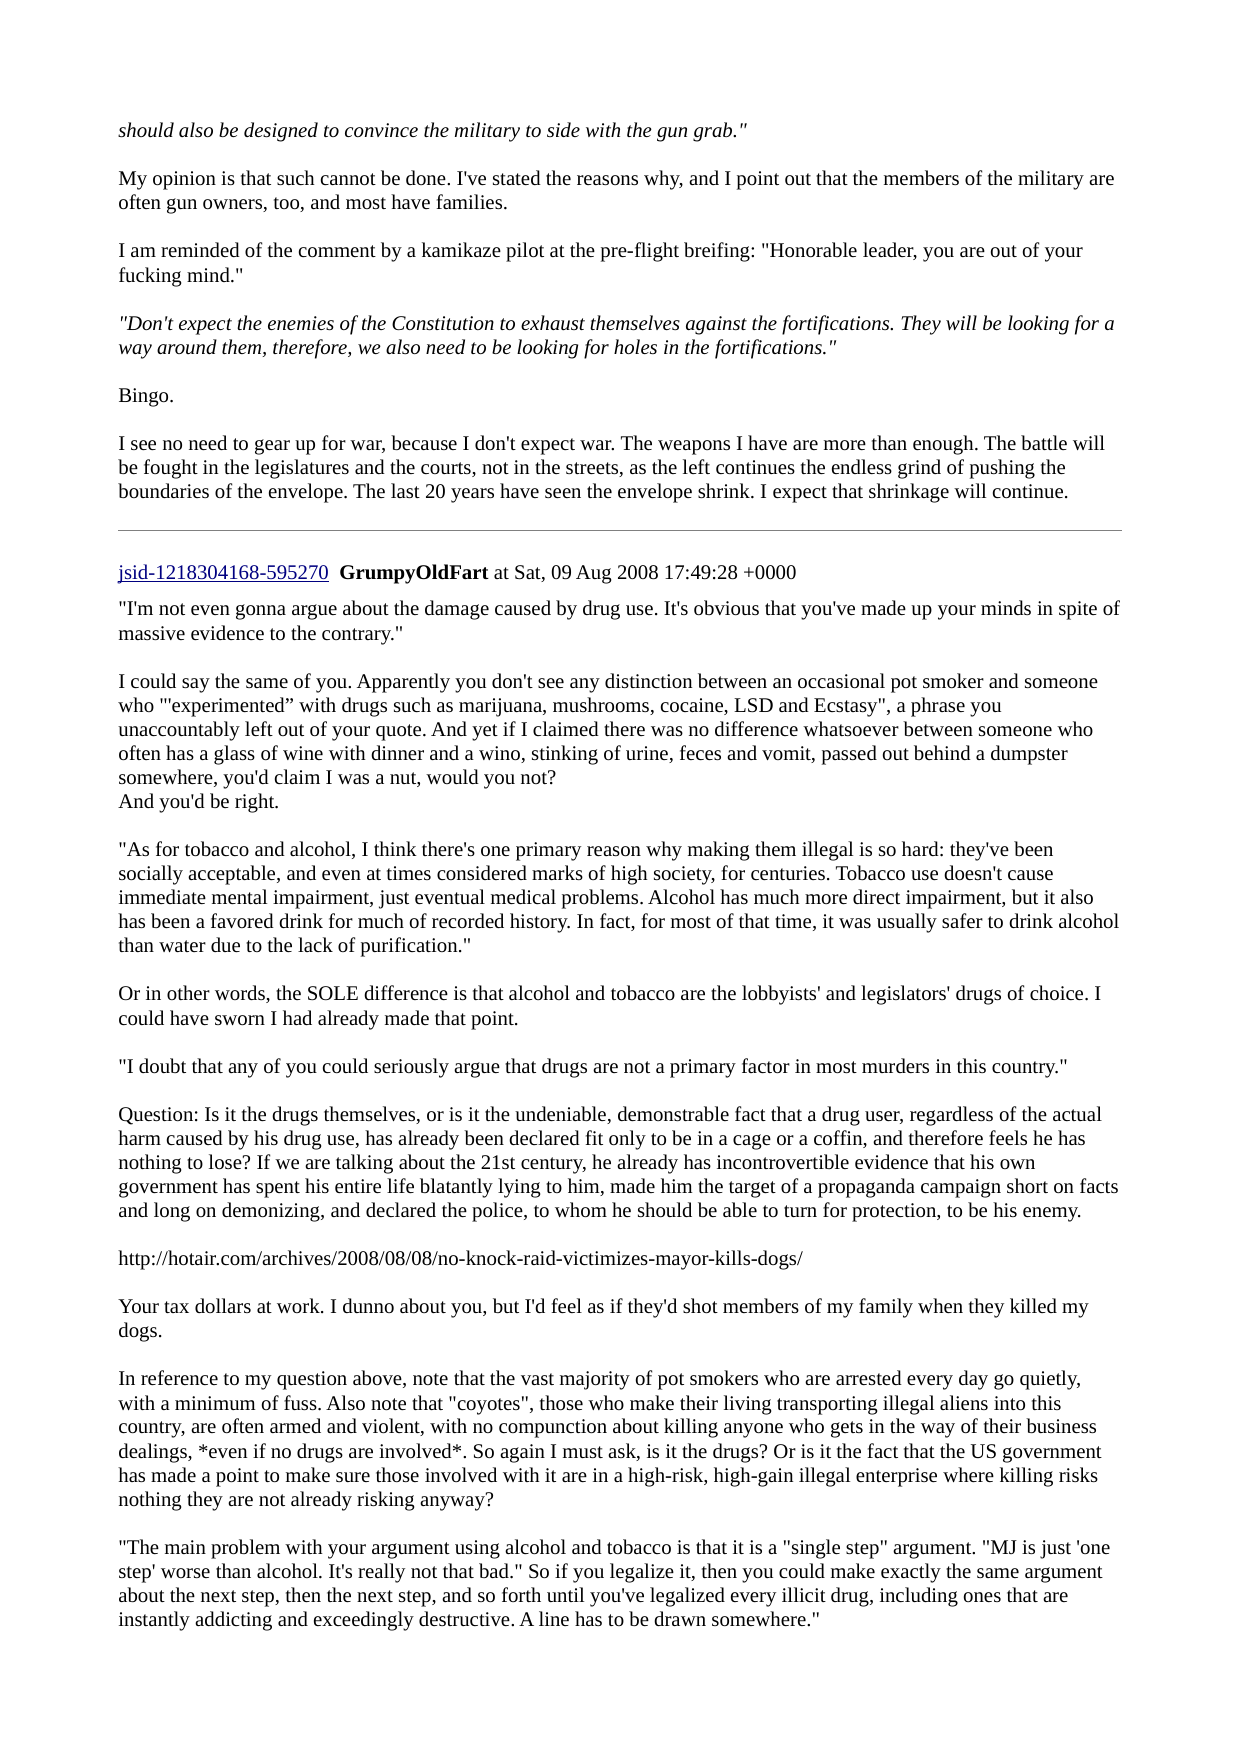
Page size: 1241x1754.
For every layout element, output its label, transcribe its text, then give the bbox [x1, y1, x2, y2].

text jsid-1218304168-595270 GrumpyOldFart at Sat, 09 Aug 2008 17:49:28 +0000 [118, 560, 1122, 584]
text should also be designed to convince the military to side with the gun grab." My opinion is that such cannot be done. I've stated the reasons why, and I point out that the members of the military are often gun owners, too, and most have families. I am reminded of the comment by a kamikaze pilot at the pre-flight breifing: "Honorable leader, you are out of your fucking mind." "Don't expect the enemies of the Constitution to exhaust themselves against the fortifications. They will be looking for a way around them, therefore, we also need to be looking for holes in the fortifications." Bingo. I see no need to gear up for war, because I don't expect war. The weapons I have are more than enough. The battle will be fought in the legislatures and the courts, not in the streets, as the left continues the endless grind of pushing the boundaries of the envelope. The last 20 years have seen the envelope shrink. I expect that shrinkage will continue. [118, 118, 1122, 503]
text "I'm not even gonna argue about the damage caused by drug use. It's obvious that you've made up your minds in spite of massive evidence to the contrary." I could say the same of you. Apparently you don't see any distinction between an occasional pot smoker and someone who "'experimented” with drugs such as marijuana, mushrooms, cocaine, LSD and Ecstasy", a phrase you unaccountably left out of your quote. And yet if I claimed there was no difference whatsoever between someone who often has a glass of wine with dinner and a wino, stinking of urine, feces and vomit, passed out behind a dumpster somewhere, you'd claim I was a nut, would you not? And you'd be right. "As for tobacco and alcohol, I think there's one primary reason why making them illegal is so hard: they've been socially acceptable, and even at times considered marks of high society, for centuries. Tobacco use doesn't cause immediate mental impairment, just eventual medical problems. Alcohol has much more direct impairment, but it also has been a favored drink for much of recorded history. In fact, for most of that time, it was usually safer to drink alcohol than water due to the lack of purification." Or in other words, the SOLE difference is that alcohol and tobacco are the lobbyists' and legislators' drugs of choice. I could have sworn I had already made that point. "I doubt that any of you could seriously argue that drugs are not a primary factor in most murders in this country." Question: Is it the drugs themselves, or is it the undeniable, demonstrable fact that a drug user, regardless of the actual harm caused by his drug use, has already been declared fit only to be in a cage or a coffin, and therefore feels he has nothing to lose? If we are talking about the 21st century, he already has incontrovertible evidence that his own government has spent his entire life blatantly lying to him, made him the target of a propaganda campaign short on facts and long on demonizing, and declared the police, to whom he should be able to turn for protection, to be his enemy. http://hotair.com/archives/2008/08/08/no-knock-raid-victimizes-mayor-kills-dogs/ Your tax dollars at work. I dunno about you, but I'd feel as if they'd shot members of my family when they killed my dogs. In reference to my question above, note that the vast majority of pot smokers who are arrested every day go quietly, with a minimum of fuss. Also note that "coyotes", those who make their living transporting illegal aliens into this country, are often armed and violent, with no compunction about killing anyone who gets in the way of their business dealings, *even if no drugs are involved*. So again I must ask, is it the drugs? Or is it the fact that the US government has made a point to make sure those involved with it are in a high-risk, high-gain illegal enterprise where killing risks nothing they are not already risking anyway? "The main problem with your argument using alcohol and tobacco is that it is a "single step" argument. "MJ is just 'one step' worse than alcohol. It's really not that bad." So if you legalize it, then you could make exactly the same argument about the next step, then the next step, and so forth until you've legalized every illicit drug, including ones that are instantly addicting and exceedingly destructive. A line has to be drawn somewhere." [118, 596, 1122, 1631]
